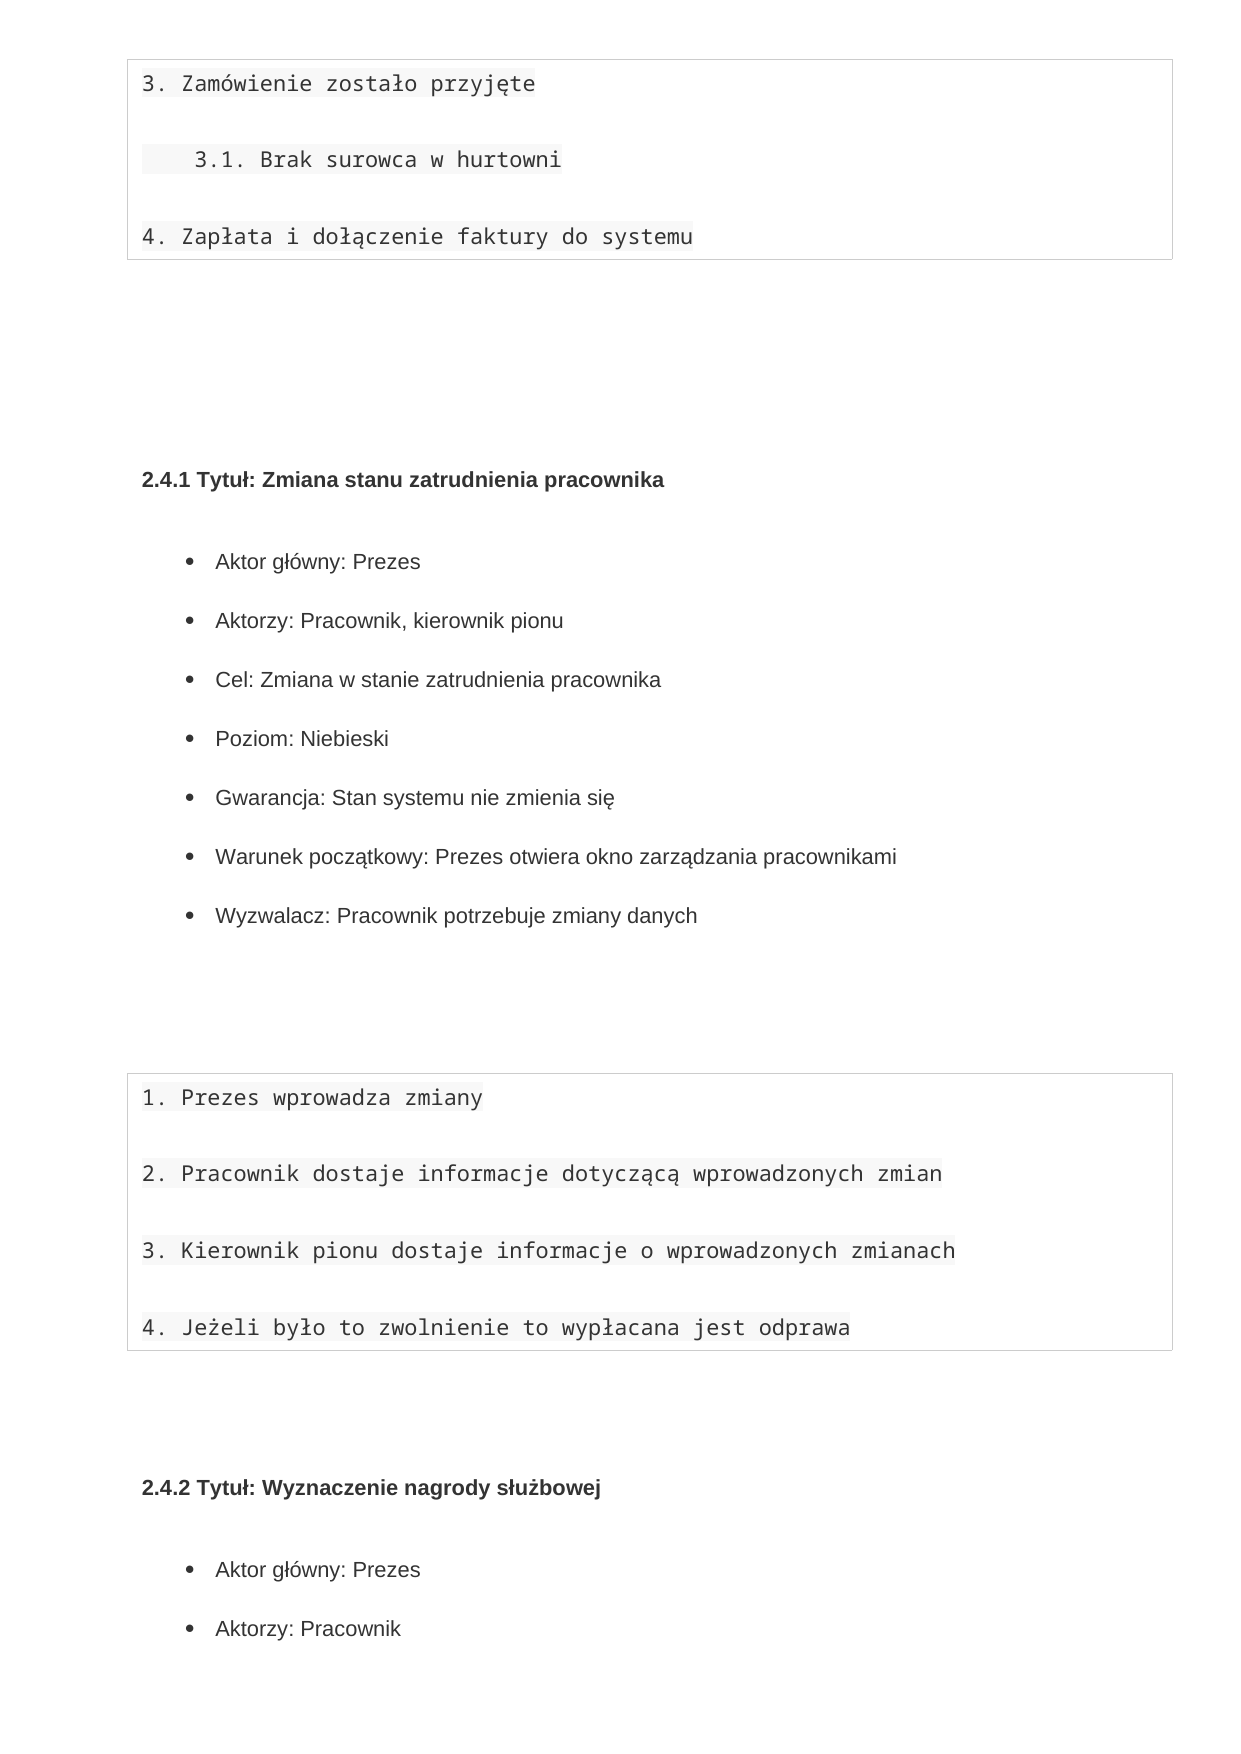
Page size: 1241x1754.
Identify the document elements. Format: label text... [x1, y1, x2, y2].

list Gwarancja: Stan systemu nie zmienia się [186, 785, 1158, 810]
text 2. Pracownik dostaje informacje dotyczącą wprowadzonych zmian [128, 1150, 1172, 1188]
text 3. Zamówienie zostało przyjęte [128, 60, 1172, 97]
text 1. Prezes wprowadza zmiany [128, 1074, 1172, 1111]
text 3.1. Brak surowca w hurtowni [128, 136, 1172, 174]
text 2.4.2 Tytuł: Wyznaczenie nagrody służbowej [142, 1474, 1158, 1500]
list Wyzwalacz: Pracownik potrzebuje zmiany danych [186, 903, 1158, 928]
list Aktorzy: Pracownik [186, 1616, 1158, 1641]
list Warunek początkowy: Prezes otwiera okno zarządzania pracownikami [186, 844, 1158, 869]
text 4. Jeżeli było to zwolnienie to wypłacana jest odprawa [128, 1303, 1172, 1350]
list Aktor główny: Prezes [186, 549, 1158, 574]
list Aktorzy: Pracownik, kierownik pionu [186, 608, 1158, 633]
list Cel: Zmiana w stanie zatrudnienia pracownika [186, 667, 1158, 692]
text 3. Kierownik pionu dostaje informacje o wprowadzonych zmianach [128, 1226, 1172, 1265]
text 2.4.1 Tytuł: Zmiana stanu zatrudnienia pracownika [142, 466, 1158, 492]
list Poziom: Niebieski [186, 726, 1158, 751]
text 4. Zapłata i dołączenie faktury do systemu [128, 212, 1172, 259]
list Aktor główny: Prezes [186, 1557, 1158, 1582]
